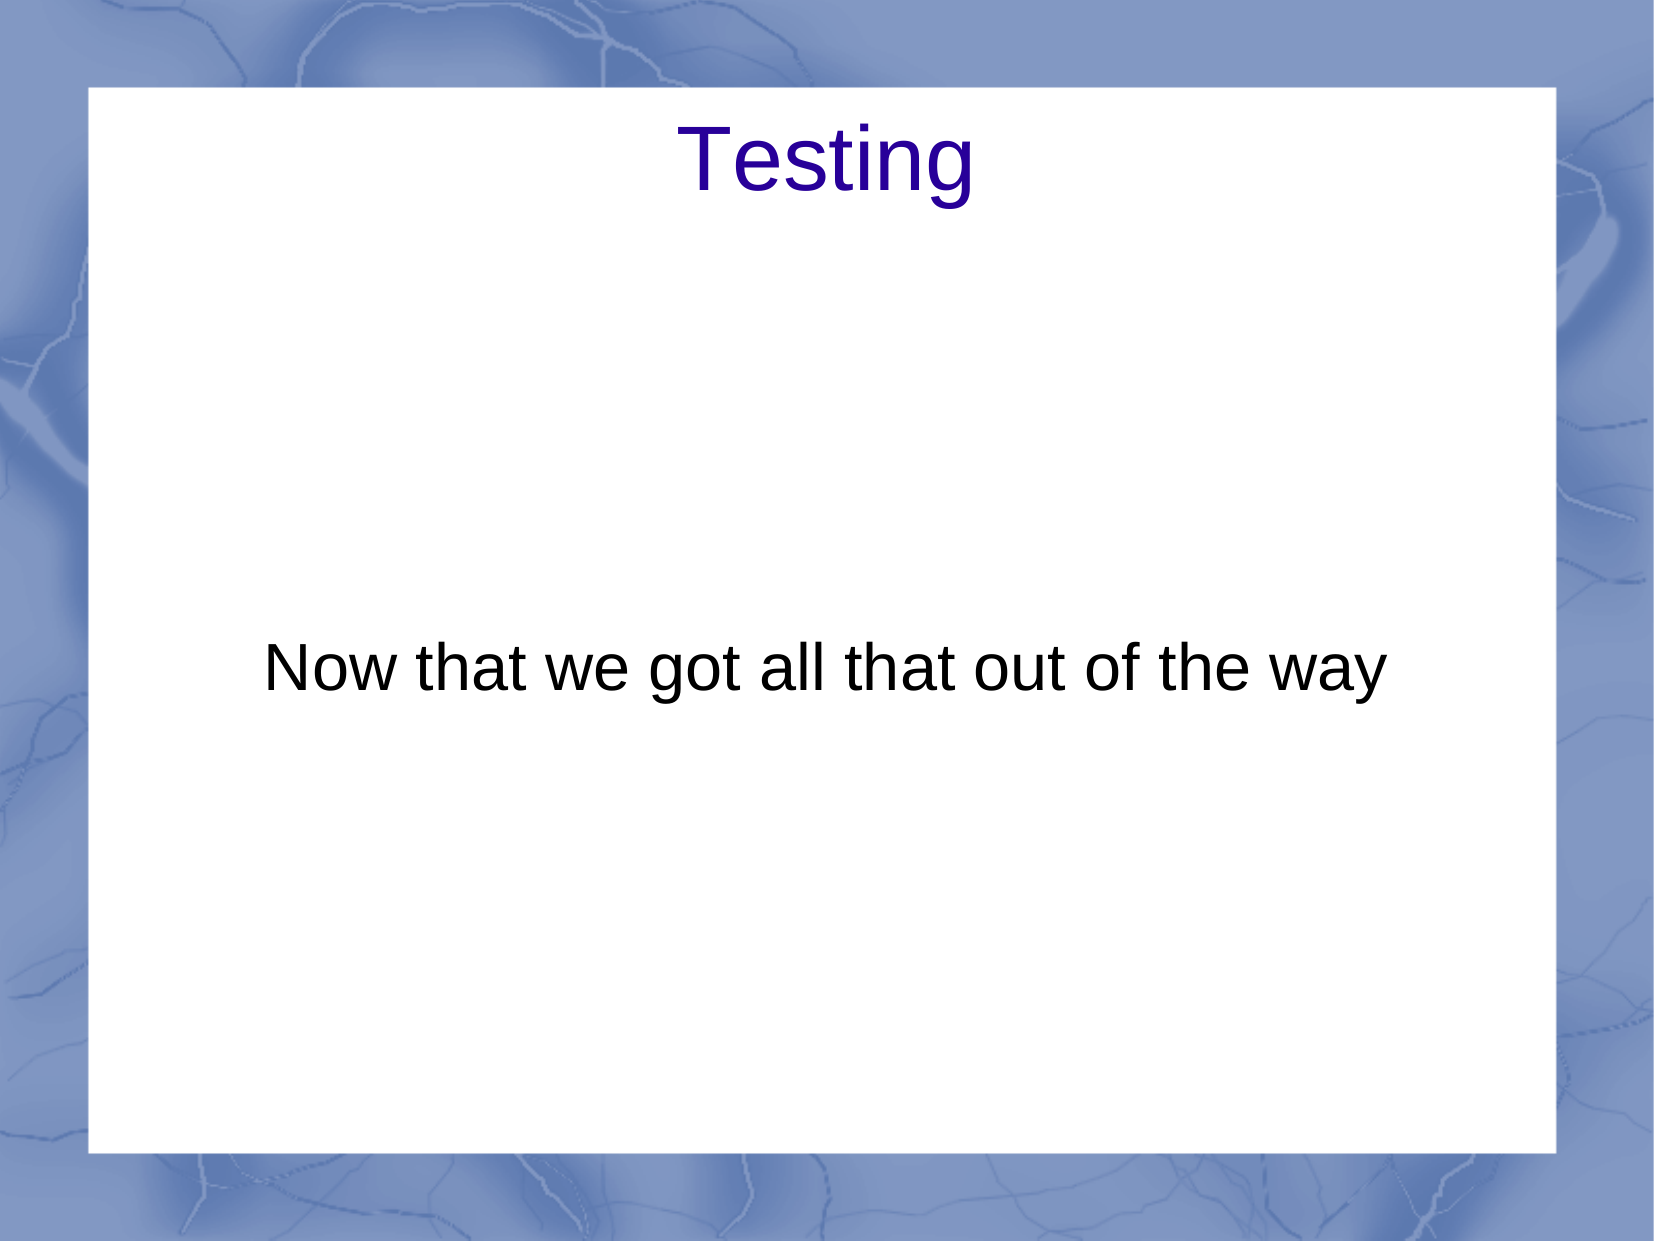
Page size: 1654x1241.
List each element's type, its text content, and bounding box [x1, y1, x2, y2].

title Testing [82, 55, 1571, 263]
subtitle Now that we got all that out of the way [147, 325, 1506, 1010]
picture [0, 0, 1654, 1241]
